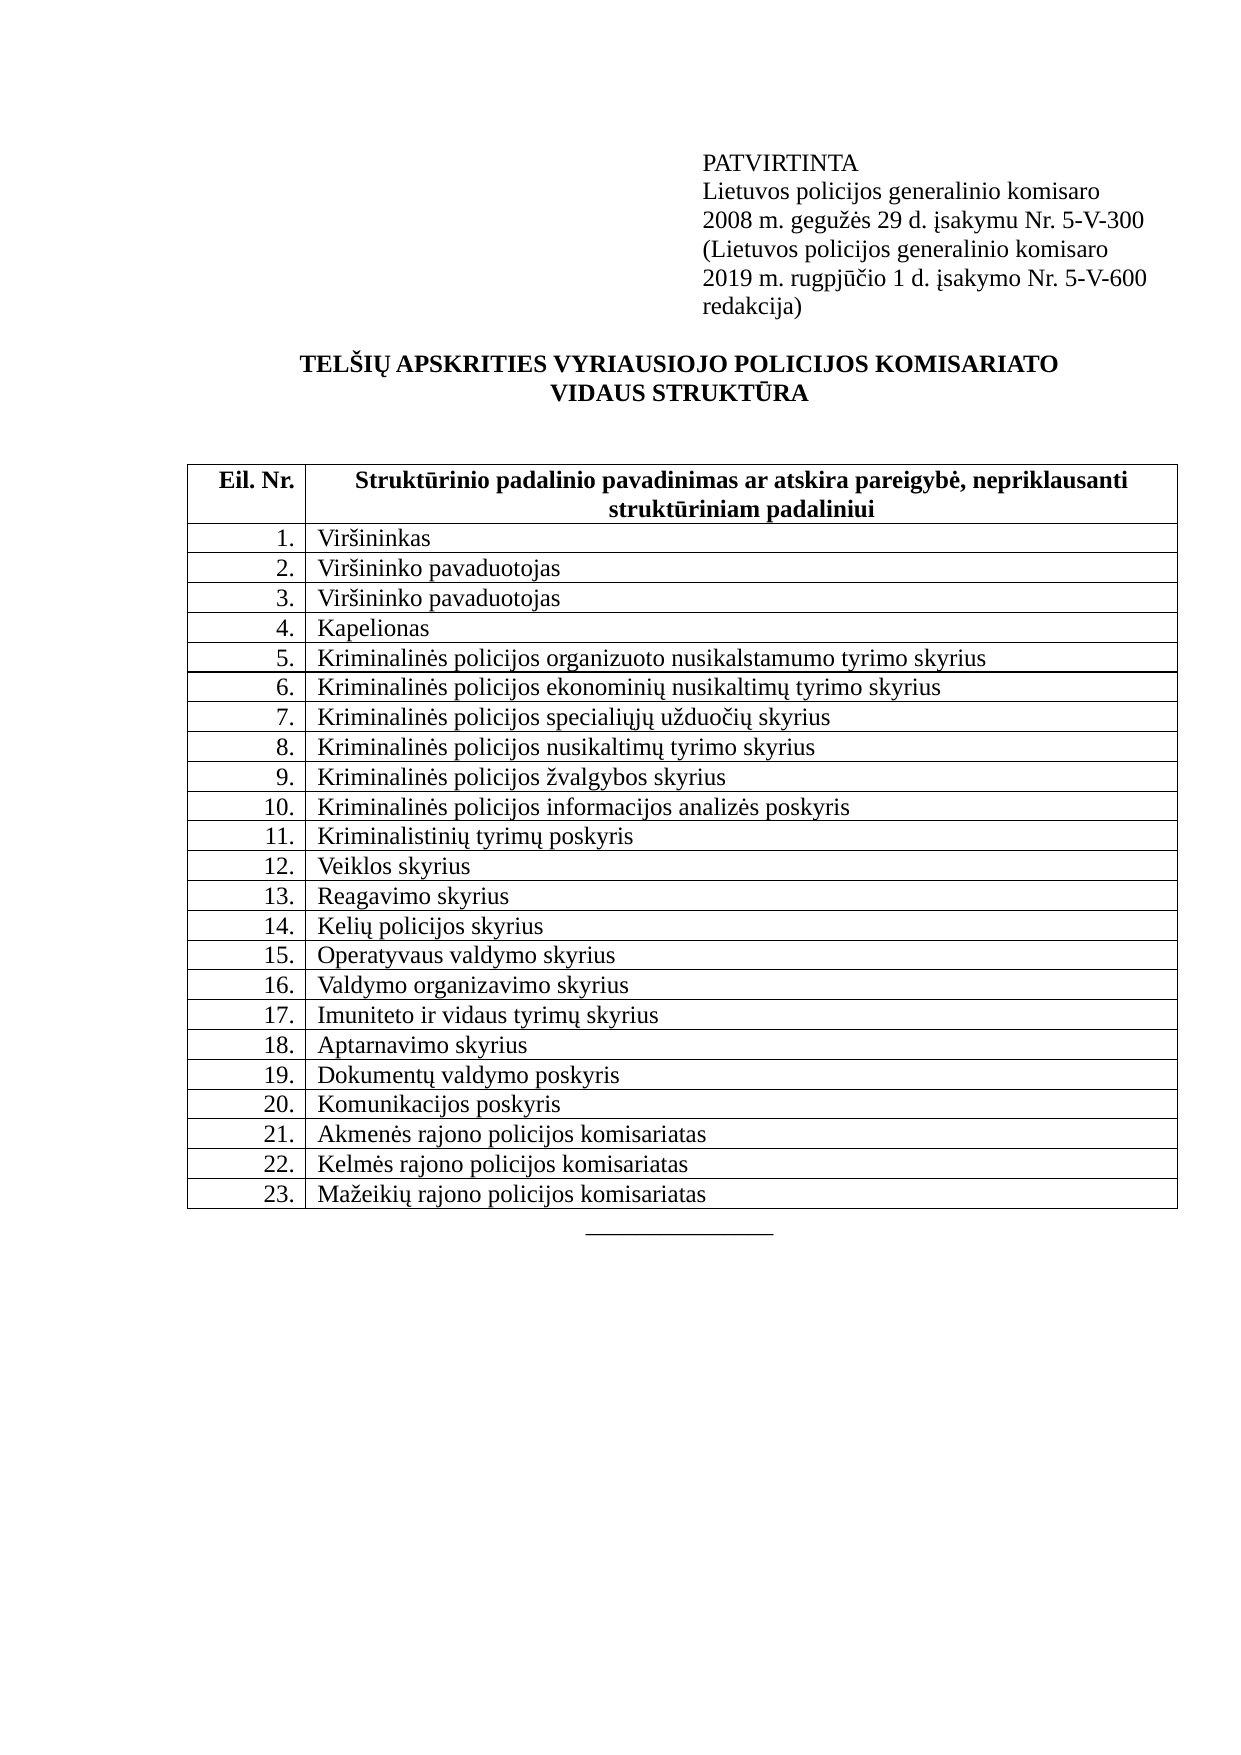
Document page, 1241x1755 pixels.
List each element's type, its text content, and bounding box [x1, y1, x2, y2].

table_cell 11. [188, 821, 305, 850]
table_cell 2. [188, 553, 305, 582]
table_cell 21. [188, 1119, 305, 1148]
table_cell Reagavimo skyrius [306, 881, 1177, 910]
table_cell Kelių policijos skyrius [306, 911, 1177, 939]
text _______________ [177, 1209, 1181, 1237]
text 2008 m. gegužės 29 d. įsakymu Nr. 5-V-300 [702, 205, 1181, 234]
table_cell Kriminalinės policijos ekonominių nusikaltimų tyrimo skyrius [306, 673, 1177, 701]
table_cell 22. [188, 1149, 305, 1178]
table_cell 13. [188, 881, 305, 910]
table_cell Akmenės rajono policijos komisariatas [306, 1119, 1177, 1148]
text VIDAUS STRUKTŪRA [177, 378, 1181, 406]
table_cell Veiklos skyrius [306, 851, 1177, 880]
table_cell Viršininko pavaduotojas [306, 583, 1177, 612]
text (Lietuvos policijos generalinio komisaro [702, 234, 1181, 263]
table_cell Viršininko pavaduotojas [306, 553, 1177, 582]
table_header Struktūrinio padalinio pavadinimas ar atskira pareigybė, nepriklausanti struktūriniam padaliniui [306, 465, 1177, 522]
table_cell 14. [188, 911, 305, 939]
table_cell 18. [188, 1030, 305, 1059]
table_cell 23. [188, 1179, 305, 1208]
table_cell Kelmės rajono policijos komisariatas [306, 1149, 1177, 1178]
table_cell Dokumentų valdymo poskyris [306, 1060, 1177, 1088]
table_cell 6. [188, 673, 305, 701]
table_cell Komunikacijos poskyris [306, 1090, 1177, 1118]
table_cell Valdymo organizavimo skyrius [306, 970, 1177, 999]
text TELŠIŲ APSKRITIES VYRIAUSIOJO POLICIJOS KOMISARIATO [177, 349, 1181, 378]
table_cell 8. [188, 732, 305, 761]
table_cell Kriminalinės policijos organizuoto nusikalstamumo tyrimo skyrius [306, 643, 1177, 671]
table_cell 9. [188, 762, 305, 791]
table_cell Viršininkas [306, 524, 1177, 552]
table_cell Kapelionas [306, 613, 1177, 642]
table_cell Kriminalinės policijos žvalgybos skyrius [306, 762, 1177, 791]
text 2019 m. rugpjūčio 1 d. įsakymo Nr. 5-V-600 [702, 263, 1181, 291]
table_cell 19. [188, 1060, 305, 1088]
table_cell Kriminalinės policijos specialiųjų užduočių skyrius [306, 702, 1177, 731]
table_cell Operatyvaus valdymo skyrius [306, 941, 1177, 969]
table_cell 3. [188, 583, 305, 612]
table_cell 10. [188, 792, 305, 820]
table_header Eil. Nr. [188, 465, 305, 522]
table_cell Kriminalinės policijos nusikaltimų tyrimo skyrius [306, 732, 1177, 761]
text Lietuvos policijos generalinio komisaro [702, 176, 1181, 205]
table_cell Imuniteto ir vidaus tyrimų skyrius [306, 1000, 1177, 1029]
table_cell 4. [188, 613, 305, 642]
text redakcija) [702, 291, 1181, 320]
table_cell 16. [188, 970, 305, 999]
table_cell Kriminalistinių tyrimų poskyris [306, 821, 1177, 850]
table_cell Aptarnavimo skyrius [306, 1030, 1177, 1059]
table_cell 17. [188, 1000, 305, 1029]
table_cell 1. [188, 524, 305, 552]
table_cell 15. [188, 941, 305, 969]
table_cell 20. [188, 1090, 305, 1118]
table_cell 12. [188, 851, 305, 880]
table_cell 7. [188, 702, 305, 731]
table_cell 5. [188, 643, 305, 671]
table_cell Kriminalinės policijos informacijos analizės poskyris [306, 792, 1177, 820]
text PATVIRTINTA [702, 148, 1181, 176]
table_cell Mažeikių rajono policijos komisariatas [306, 1179, 1177, 1208]
